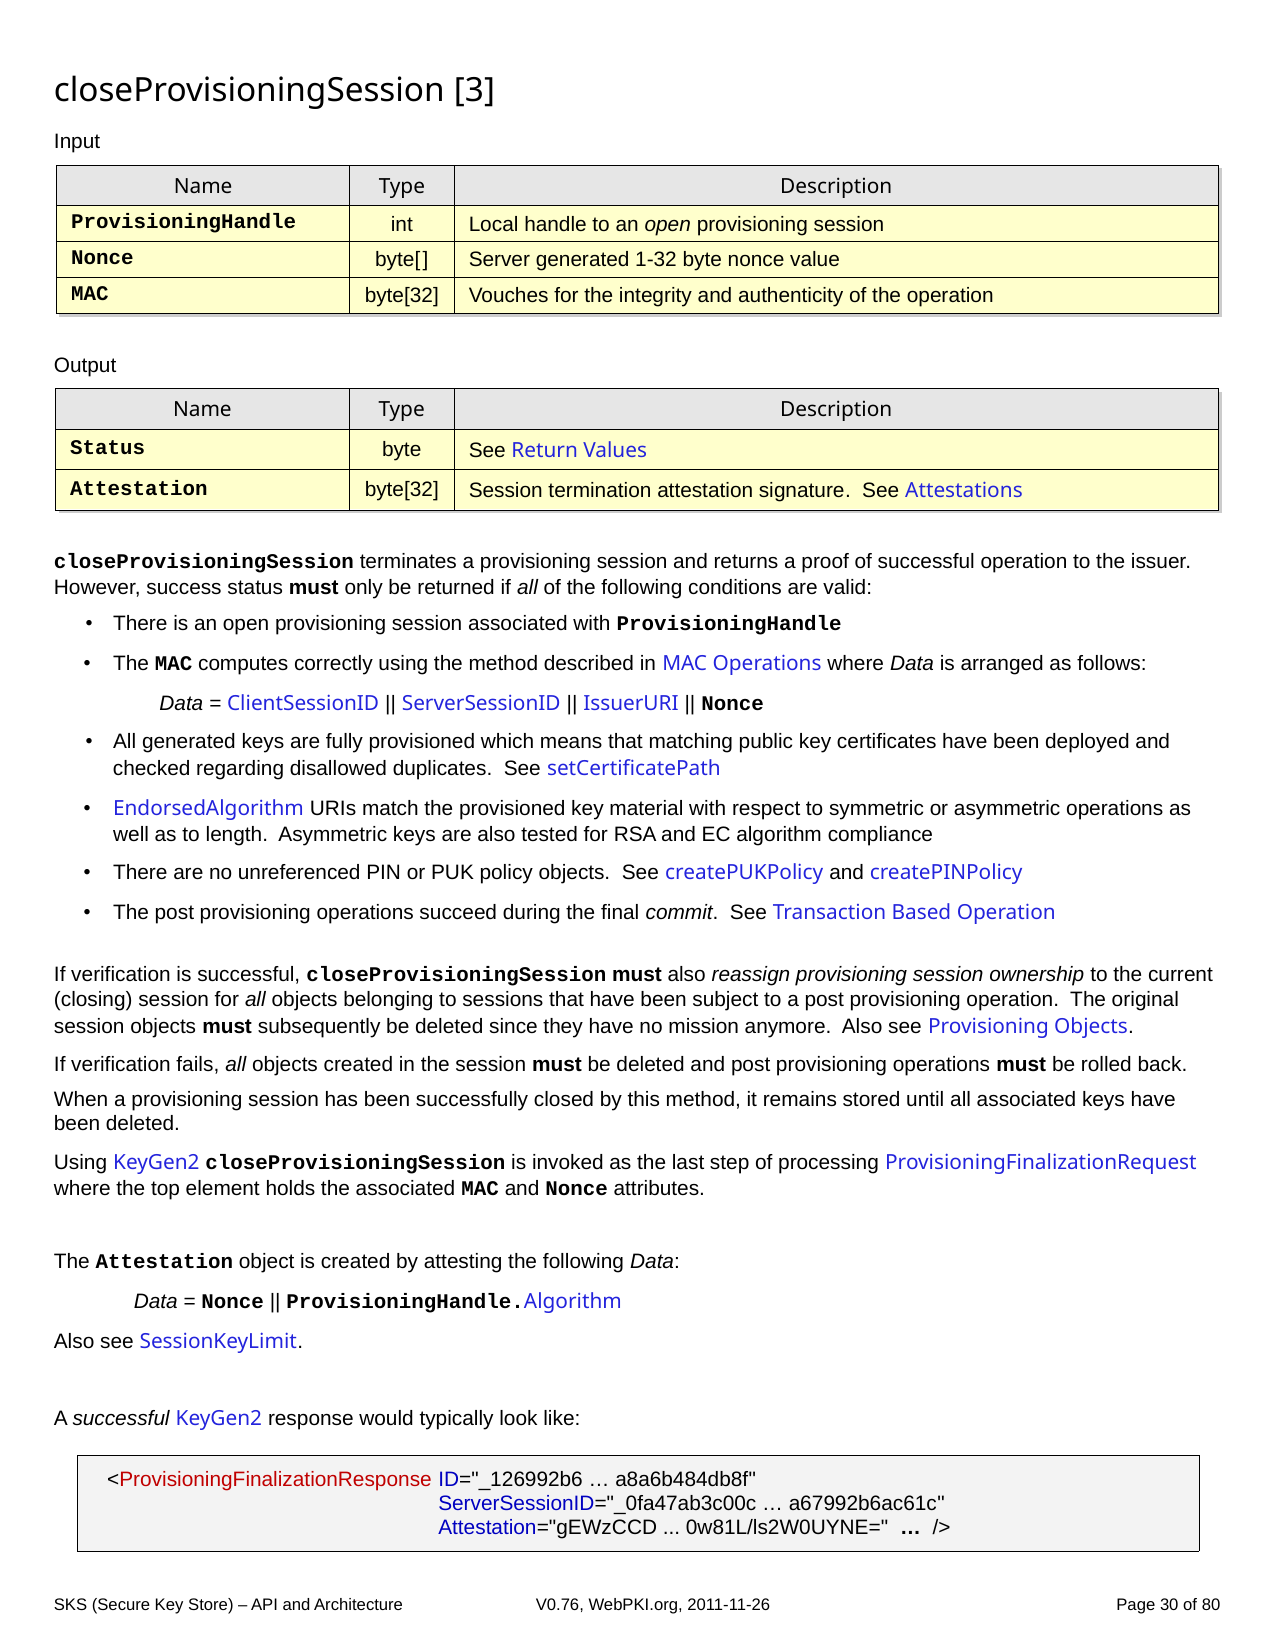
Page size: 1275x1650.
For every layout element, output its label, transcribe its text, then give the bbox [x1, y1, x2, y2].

text Also see SessionKeyLimit. [54, 1327, 1221, 1355]
table_cell Local handle to an open provisioning session [455, 206, 1218, 241]
table_header <ProvisioningFinalizationResponse ID="_126992b6 … a8a6b484db8f" ServerSessionID="_0fa47ab3c00c … a67992b6ac61c" Attestation="gEWzCCD ... 0w81L/ls2W0UYNE=" … /> [78, 1456, 1199, 1551]
table_cell byte⁮[32] [350, 278, 454, 313]
table_header Description [455, 166, 1218, 205]
table_cell ProvisioningHandle [57, 206, 349, 241]
table_cell Vouches for the integrity and authenticity of the operation [455, 278, 1218, 313]
table_header Type [350, 389, 454, 429]
subtitle closeProvisioningSession [3] [54, 66, 1221, 111]
table_cell Attestation [56, 470, 349, 509]
table_cell Nonce [57, 242, 349, 277]
table_cell Session termination attestation signature. See Attestations [455, 470, 1218, 509]
table_header Name [57, 166, 349, 205]
table_cell Server generated 1-32 byte nonce value [455, 242, 1218, 277]
table_header Type [350, 166, 454, 205]
table_cell byte[ ] [350, 242, 454, 277]
text If verification fails, all objects created in the session must be deleted and post provisioning operations must be rolled back. [54, 1051, 1221, 1075]
table_cell int [350, 206, 454, 241]
list The post provisioning operations succeed during the final commit. See Transaction Based Operation [83, 897, 1221, 926]
text Output [54, 352, 1221, 376]
text closeProvisioningSession terminates a provisioning session and returns a proof of successful operation to the issuer. However, success status must only be returned if all of the following conditions are valid: [54, 549, 1221, 599]
list All generated keys are fully provisioned which means that matching public key certificates have been deployed and checked regarding disallowed duplicates. See setCertificatePath [85, 729, 1221, 781]
list There is an open provisioning session associated with ProvisioningHandle [85, 610, 1221, 636]
text A successful KeyGen2 response would typically look like: [54, 1403, 1221, 1431]
text Using KeyGen2 closeProvisioningSession is invoked as the last step of processing ProvisioningFinalizationRequest where the top element holds the associated MAC and Nonce attributes. [54, 1147, 1221, 1201]
text The Attestation object is created by attesting the following Data: [54, 1249, 1221, 1274]
text Data = Nonce || ProvisioningHandle.Algorithm [54, 1286, 1221, 1315]
list The MAC computes correctly using the method described in MAC Operations where Data is arranged as follows: [83, 648, 1221, 677]
table_cell byte[32] [350, 470, 454, 509]
table_header Name [56, 389, 349, 429]
text If verification is successful, closeProvisioningSession must also reassign provisioning session ownership to the current (closing) session for all objects belonging to sessions that have been subject to a post provisioning operation. The original session objects must subsequently be deleted since they have no mission anymore. Also see Provisioning Objects. [54, 961, 1221, 1040]
table_cell byte [350, 430, 454, 469]
list Data = ClientSessionID || ServerSessionID || IssuerURI || Nonce [83, 688, 1221, 717]
text Input [54, 129, 1221, 153]
table_header Description [455, 389, 1218, 429]
table_cell Status [56, 430, 349, 469]
list There are no unreferenced PIN or PUK policy objects. See createPUKPolicy and createPINPolicy [83, 857, 1221, 886]
table_cell MAC [57, 278, 349, 313]
text When a provisioning session has been successfully closed by this method, it remains stored until all associated keys have been deleted. [54, 1087, 1221, 1135]
table_cell See Return Values [455, 430, 1218, 469]
list EndorsedAlgorithm URIs match the provisioned key material with respect to symmetric or asymmetric operations as well as to length. Asymmetric keys are also tested for RSA and EC algorithm compliance [83, 793, 1221, 845]
